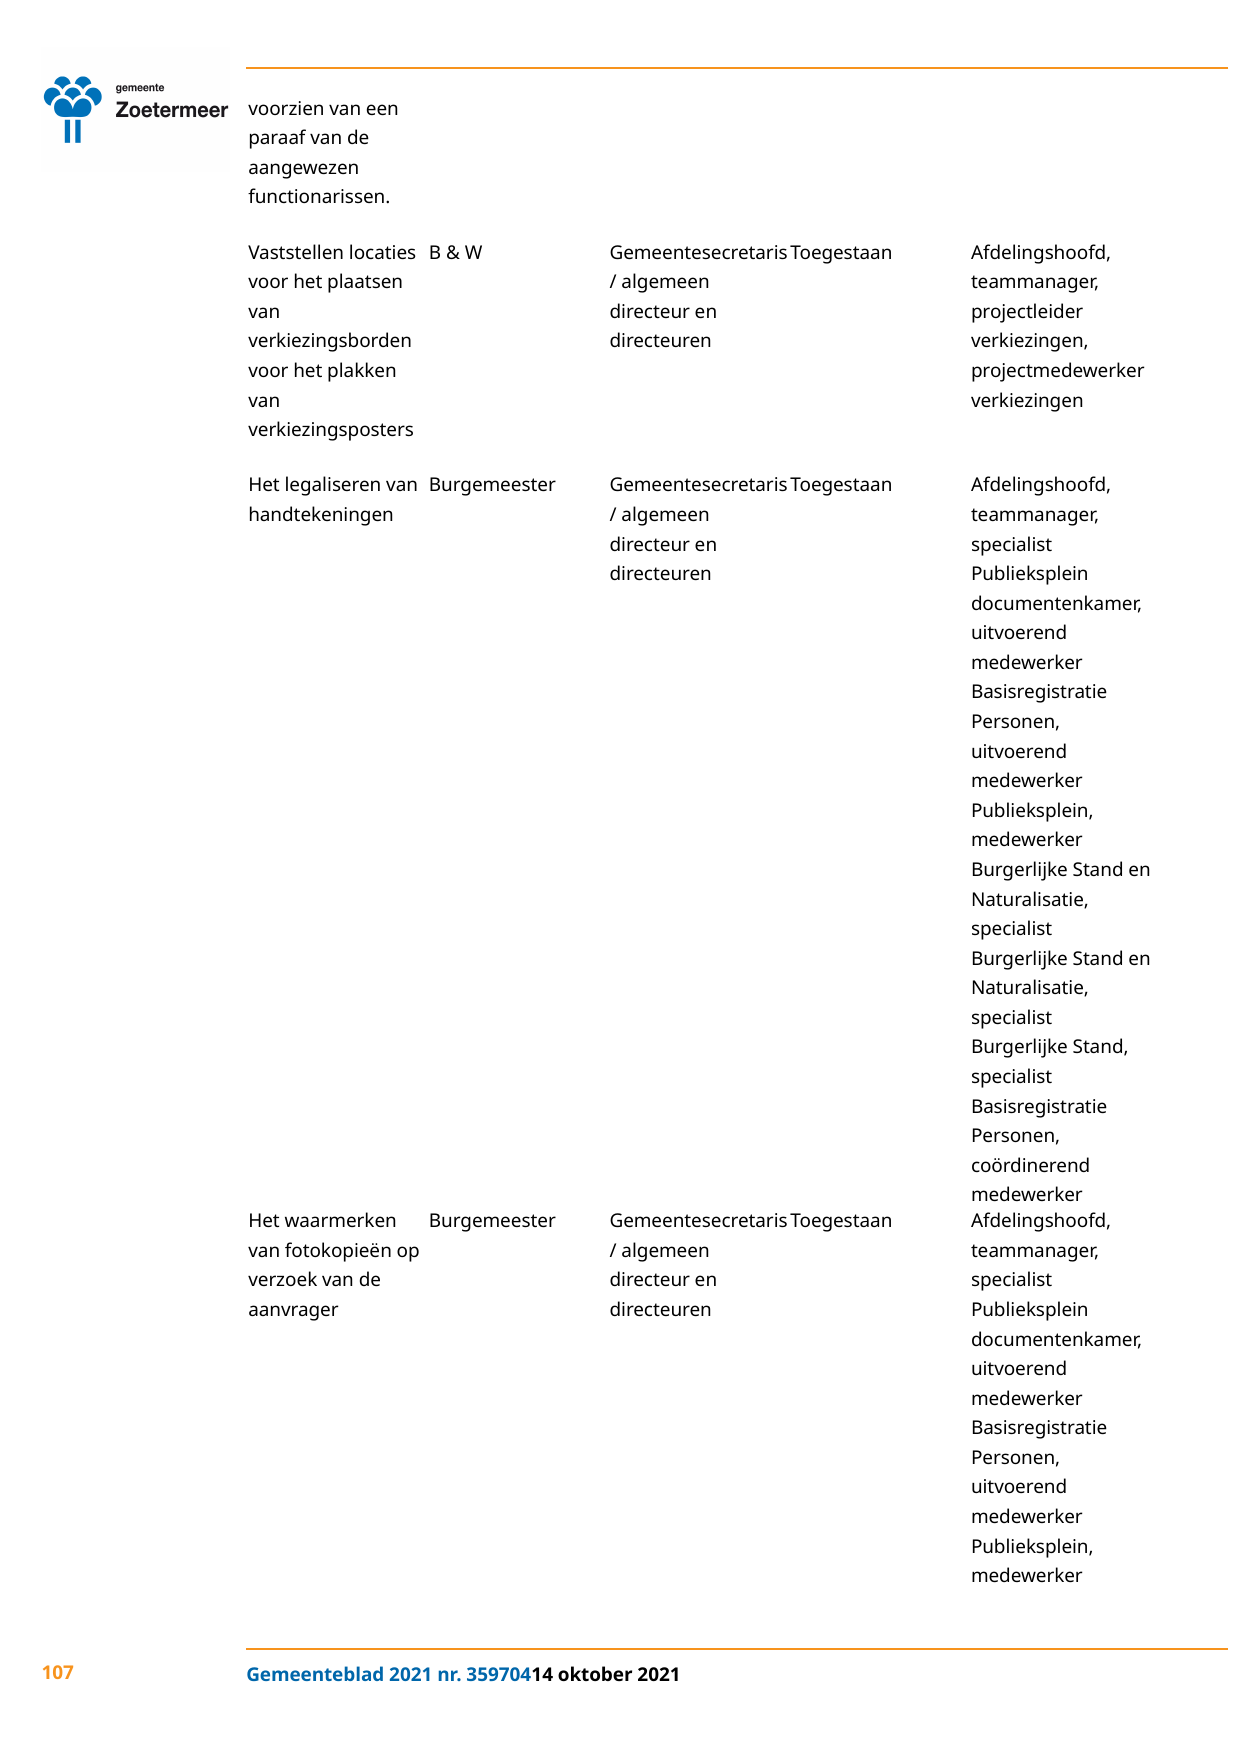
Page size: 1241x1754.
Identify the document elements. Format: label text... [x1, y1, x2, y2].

table_cell Afdelingshoofd, teammanager, projectleider verkiezingen, projectmedewerker verkiezingen [971, 239, 1152, 472]
table_cell Vaststellen locaties voor het plaatsen van verkiezingsborden voor het plakken van verkiezingsposters [248, 239, 429, 472]
table_cell [609, 95, 790, 239]
table_cell [429, 95, 609, 239]
table_cell Toegestaan [790, 472, 971, 1207]
table_cell Het waarmerken van fotokopieën op verzoek van de aanvrager [248, 1208, 429, 1588]
table_cell B & W [429, 239, 609, 472]
table_cell [790, 95, 971, 239]
table_cell Toegestaan [790, 1208, 971, 1588]
table_cell Gemeentesecretaris/ algemeen directeur en directeuren [609, 472, 790, 1207]
table_cell Gemeentesecretaris/ algemeen directeur en directeuren [609, 1208, 790, 1588]
picture [41, 47, 231, 172]
table_cell Afdelingshoofd, teammanager, specialist Publieksplein documentenkamer, uitvoerend medewerker Basisregistratie Personen, uitvoerend medewerker Publieksplein, medewerker [971, 1208, 1152, 1588]
table_cell Het legaliseren van handtekeningen [248, 472, 429, 1207]
table_cell Gemeentesecretaris/ algemeen directeur en directeuren [609, 239, 790, 472]
table_cell voorzien van een paraaf van de aangewezen functionarissen. [248, 95, 429, 239]
table_cell Afdelingshoofd, teammanager, specialist Publieksplein documentenkamer, uitvoerend medewerker Basisregistratie Personen, uitvoerend medewerker Publieksplein, medewerker Burgerlijke Stand en Naturalisatie, specialist Burgerlijke Stand en Naturalisatie, specialist Burgerlijke Stand, specialist Basisregistratie Personen, coördinerend medewerker [971, 472, 1152, 1207]
table_cell Toegestaan [790, 239, 971, 472]
table_cell Burgemeester [429, 472, 609, 1207]
table_cell Burgemeester [429, 1208, 609, 1588]
table_cell [971, 95, 1152, 239]
